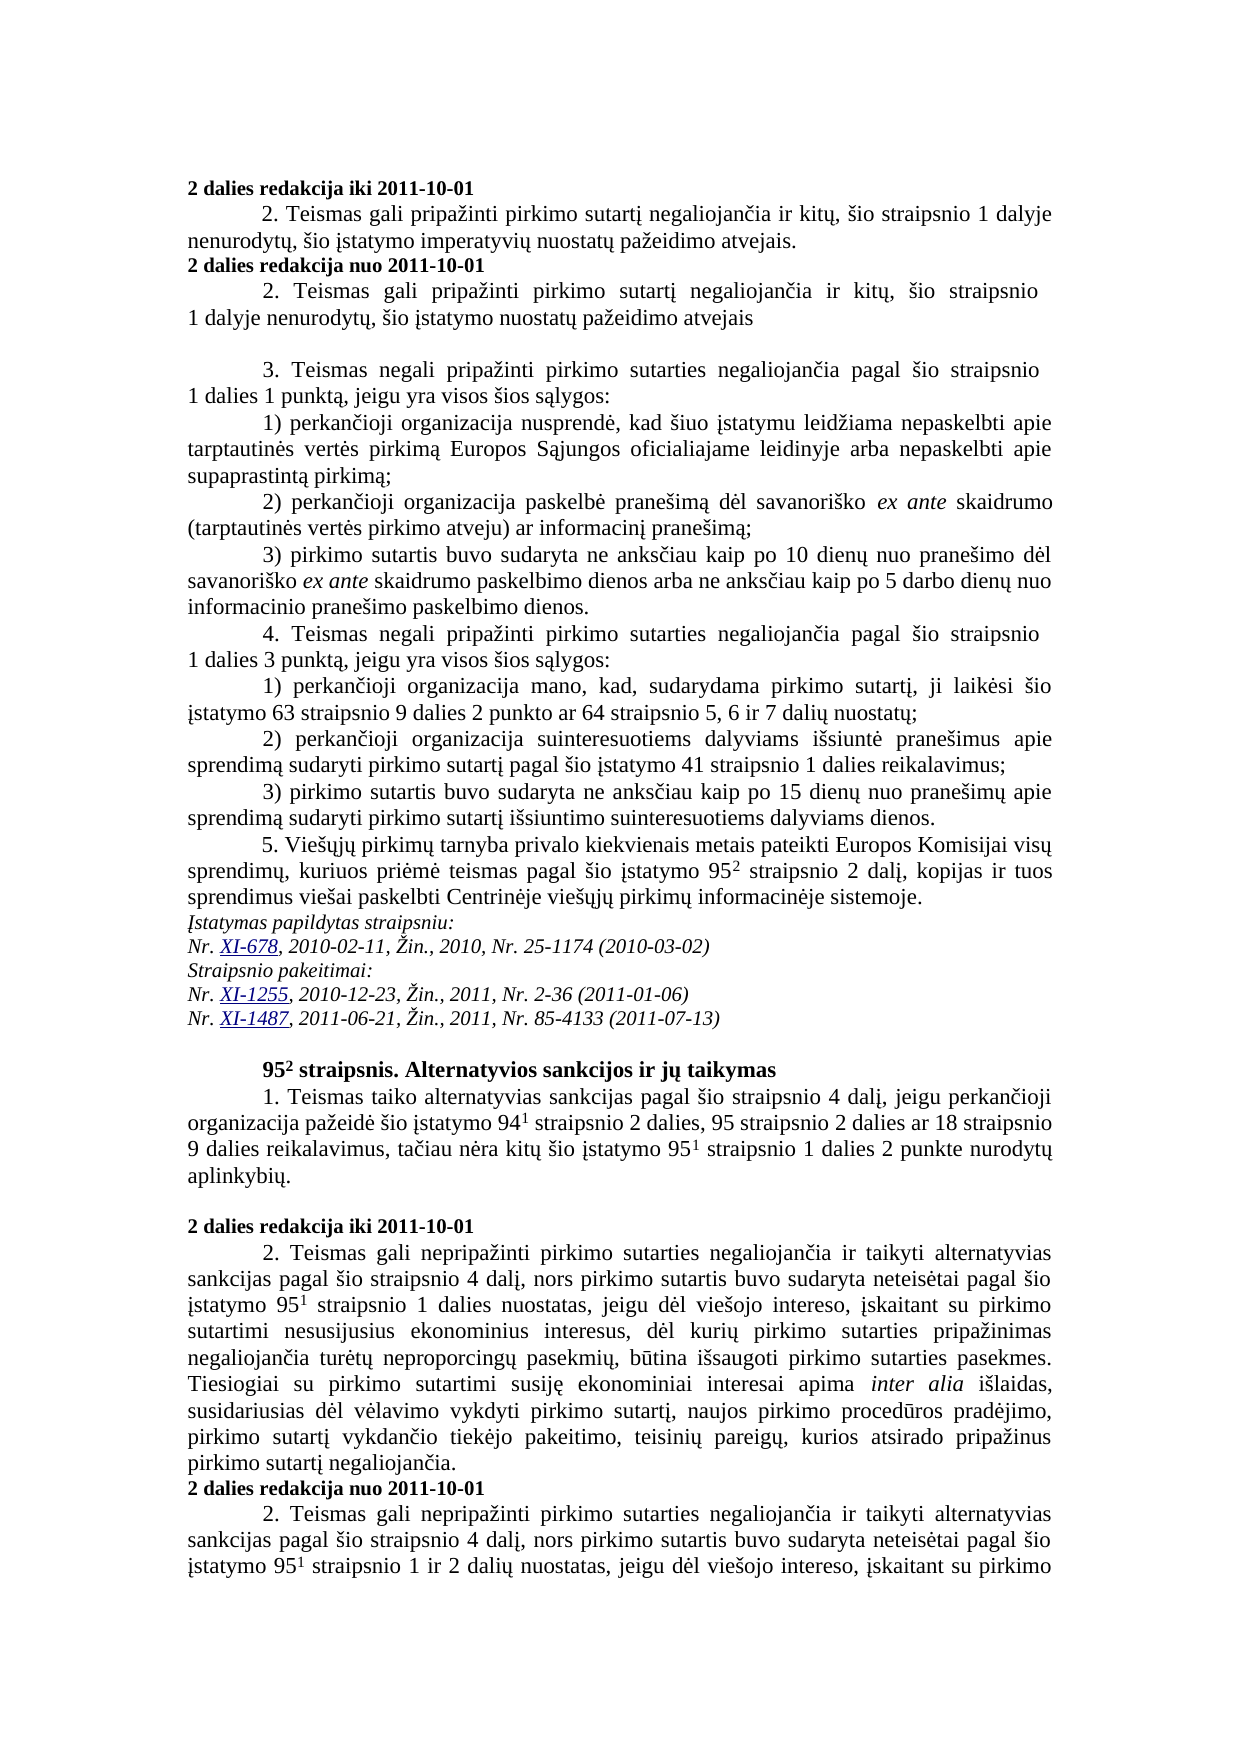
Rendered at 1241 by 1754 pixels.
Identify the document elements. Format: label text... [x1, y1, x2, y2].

list 5. Viešųjų pirkimų tarnyba privalo kiekvienais metais pateikti Europos Komisijai visų sprendimų, kuriuos priėmė teismas pagal šio įstatymo 952 straipsnio 2 dalį, kopijas ir tuos sprendimus viešai paskelbti Centrinėje viešųjų pirkimų informacinėje sistemoje. [187, 831, 1053, 910]
list 2) perkančioji organizacija suinteresuotiems dalyviams išsiuntė pranešimus apie sprendimą sudaryti pirkimo sutartį pagal šio įstatymo 41 straipsnio 1 dalies reikalavimus; [187, 725, 1053, 778]
list 1) perkančioji organizacija mano, kad, sudarydama pirkimo sutartį, ji laikėsi šio įstatymo 63 straipsnio 9 dalies 2 punkto ar 64 straipsnio 5, 6 ir 7 dalių nuostatų; [187, 672, 1053, 725]
text Nr. XI-1487, 2011-06-21, Žin., 2011, Nr. 85-4133 (2011-07-13) [187, 1006, 1053, 1030]
list 3. Teismas negali pripažinti pirkimo sutarties negaliojančia pagal šio straipsnio 1 dalies 1 punktą, jeigu yra visos šios sąlygos: [187, 356, 1053, 409]
list 3) pirkimo sutartis buvo sudaryta ne anksčiau kaip po 15 dienų nuo pranešimų apie sprendimą sudaryti pirkimo sutartį išsiuntimo suinteresuotiems dalyviams dienos. [187, 778, 1053, 831]
text 2 dalies redakcija nuo 2011-10-01 [187, 1476, 1053, 1500]
list 1. Teismas taiko alternatyvias sankcijas pagal šio straipsnio 4 dalį, jeigu perkančioji organizacija pažeidė šio įstatymo 941 straipsnio 2 dalies, 95 straipsnio 2 dalies ar 18 straipsnio 9 dalies reikalavimus, tačiau nėra kitų šio įstatymo 951 straipsnio 1 dalies 2 punkte nurodytų aplinkybių. [187, 1083, 1053, 1188]
text Straipsnio pakeitimai: [187, 958, 1053, 982]
text Nr. XI-678, 2010-02-11, Žin., 2010, Nr. 25-1174 (2010-03-02) [187, 934, 1053, 958]
text 952 straipsnis. Alternatyvios sankcijos ir jų taikymas [187, 1056, 1053, 1083]
list 4. Teismas negali pripažinti pirkimo sutarties negaliojančia pagal šio straipsnio 1 dalies 3 punktą, jeigu yra visos šios sąlygos: [187, 620, 1053, 672]
text 2 dalies redakcija nuo 2011-10-01 [187, 253, 1053, 277]
text 2. Teismas gali pripažinti pirkimo sutartį negaliojančia ir kitų, šio straipsnio 1 dalyje nenurodytų, šio įstatymo nuostatų pažeidimo atvejais [187, 277, 1053, 330]
text Įstatymas papildytas straipsniu: [187, 910, 1053, 934]
text 2 dalies redakcija iki 2011-10-01 [187, 176, 1053, 200]
text 2. Teismas gali nepripažinti pirkimo sutarties negaliojančia ir taikyti alternatyvias sankcijas pagal šio straipsnio 4 dalį, nors pirkimo sutartis buvo sudaryta neteisėtai pagal šio įstatymo 951 straipsnio 1 ir 2 dalių nuostatas, jeigu dėl viešojo intereso, įskaitant su pirkimo [187, 1500, 1053, 1579]
text 2 dalies redakcija iki 2011-10-01 [187, 1214, 1053, 1238]
list 2. Teismas gali nepripažinti pirkimo sutarties negaliojančia ir taikyti alternatyvias sankcijas pagal šio straipsnio 4 dalį, nors pirkimo sutartis buvo sudaryta neteisėtai pagal šio įstatymo 951 straipsnio 1 dalies nuostatas, jeigu dėl viešojo intereso, įskaitant su pirkimo sutartimi nesusijusius ekonominius interesus, dėl kurių pirkimo sutarties pripažinimas negaliojančia turėtų neproporcingų pasekmių, būtina išsaugoti pirkimo sutarties pasekmes. Tiesiogiai su pirkimo sutartimi susiję ekonominiai interesai apima inter alia išlaidas, susidariusias dėl vėlavimo vykdyti pirkimo sutartį, naujos pirkimo procedūros pradėjimo, pirkimo sutartį vykdančio tiekėjo pakeitimo, teisinių pareigų, kurios atsirado pripažinus pirkimo sutartį negaliojančia. [187, 1238, 1053, 1476]
text Nr. XI-1255, 2010-12-23, Žin., 2011, Nr. 2-36 (2011-01-06) [187, 982, 1053, 1006]
list 2) perkančioji organizacija paskelbė pranešimą dėl savanoriško ex ante skaidrumo (tarptautinės vertės pirkimo atveju) ar informacinį pranešimą; [187, 488, 1053, 541]
list 1) perkančioji organizacija nusprendė, kad šiuo įstatymu leidžiama nepaskelbti apie tarptautinės vertės pirkimą Europos Sąjungos oficialiajame leidinyje arba nepaskelbti apie supaprastintą pirkimą; [187, 409, 1053, 488]
text 3) pirkimo sutartis buvo sudaryta ne anksčiau kaip po 10 dienų nuo pranešimo dėl savanoriško ex ante skaidrumo paskelbimo dienos arba ne anksčiau kaip po 5 darbo dienų nuo informacinio pranešimo paskelbimo dienos. [187, 541, 1053, 620]
list 2. Teismas gali pripažinti pirkimo sutartį negaliojančia ir kitų, šio straipsnio 1 dalyje nenurodytų, šio įstatymo imperatyvių nuostatų pažeidimo atvejais. [187, 200, 1053, 253]
